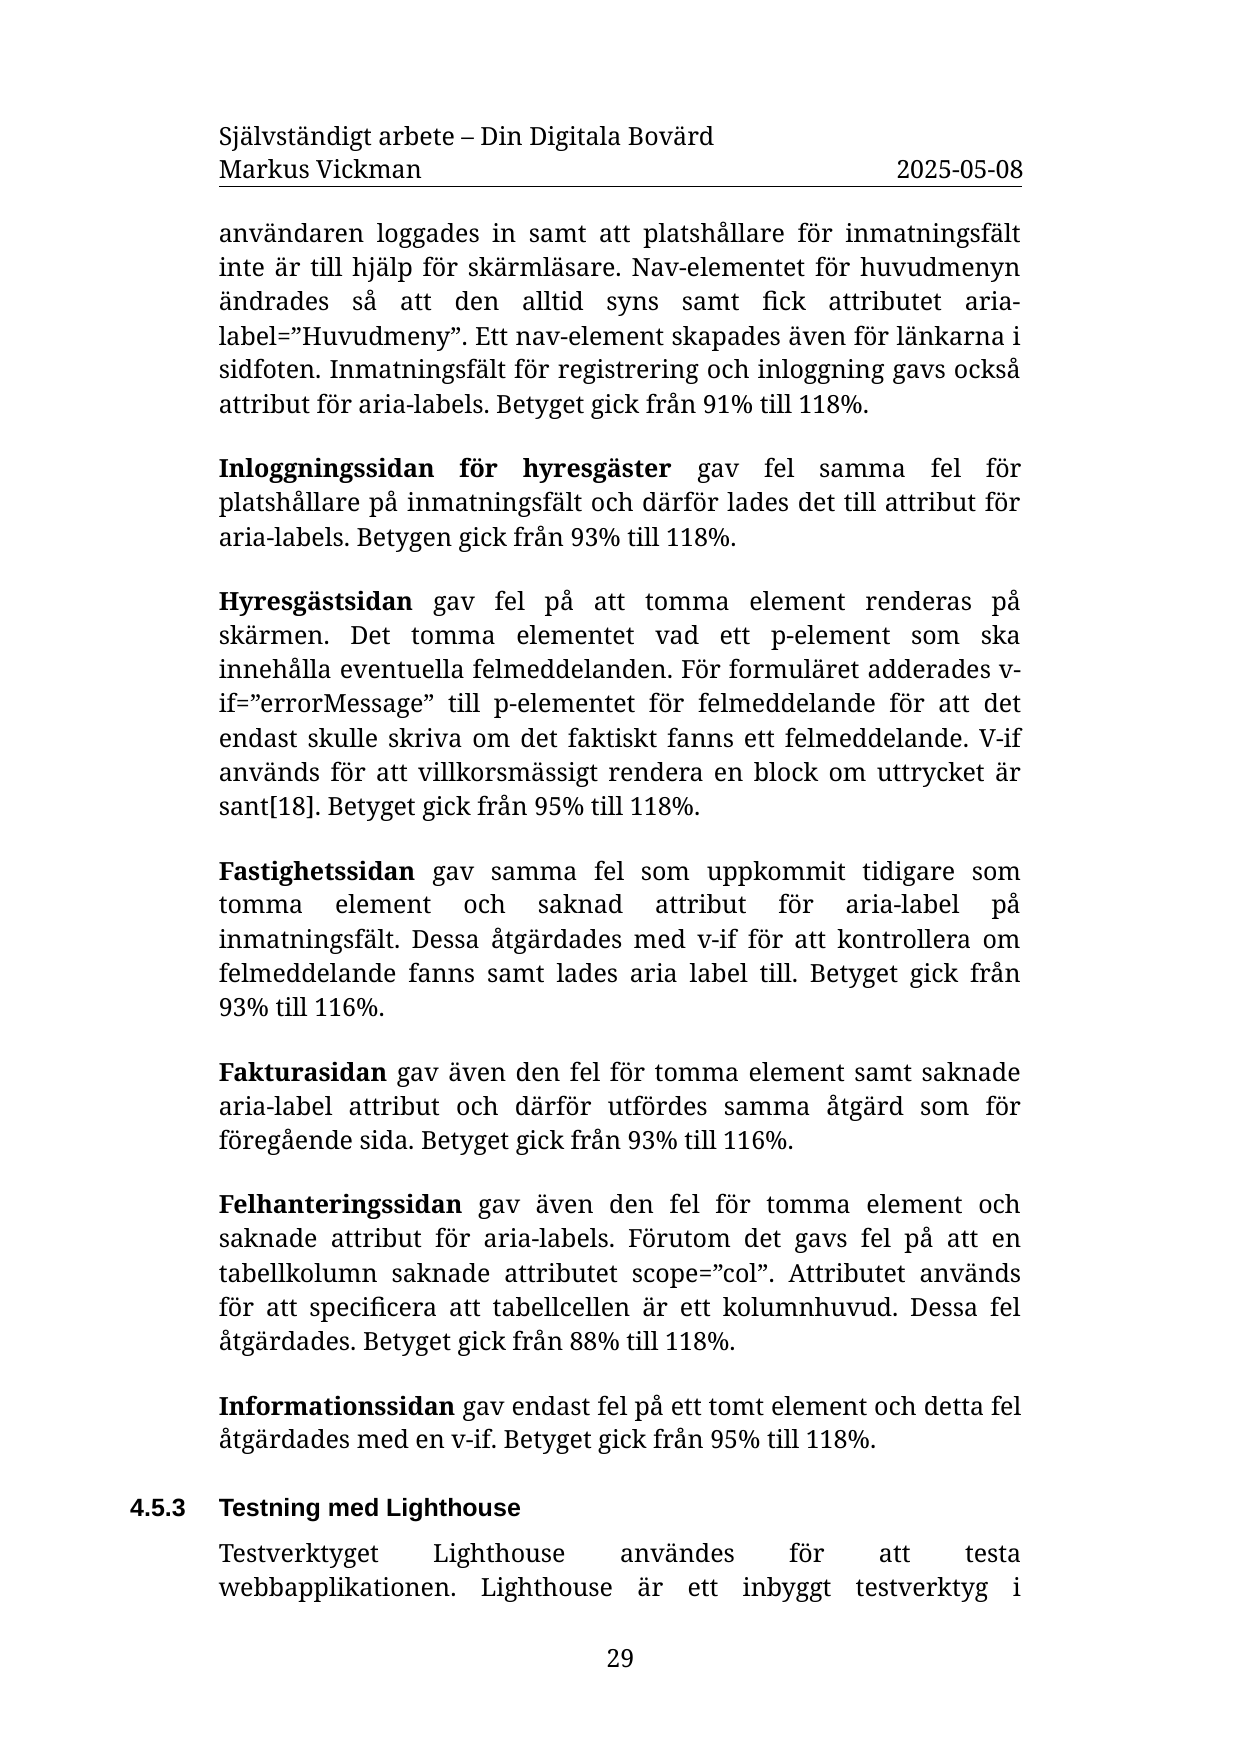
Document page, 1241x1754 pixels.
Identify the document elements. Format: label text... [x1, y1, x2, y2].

text Testverktyget Lighthouse användes för att testa webbapplikationen. Lighthouse är ett inbyggt testverktyg i [218, 1535, 1022, 1603]
text Felhanteringssidan gav även den fel för tomma element och saknade attribut för aria-labels. Förutom det gavs fel på att en tabellkolumn saknade attributet scope=”col”. Attributet används för att specificera att tabellcellen är ett kolumnhuvud. Dessa fel åtgärdades. Betyget gick från 88% till 118%. [218, 1187, 1022, 1357]
text användaren loggades in samt att platshållare för inmatningsfält inte är till hjälp för skärmläsare. Nav-elementet för huvudmenyn ändrades så att den alltid syns samt fick attributet aria-label=”Huvudmeny”. Ett nav-element skapades även för länkarna i sidfoten. Inmatningsfält för registrering och inloggning gavs också attribut för aria-labels. Betyget gick från 91% till 118%. [218, 216, 1022, 420]
text Fakturasidan gav även den fel för tomma element samt saknade aria-label attribut och därför utfördes samma åtgärd som för föregående sida. Betyget gick från 93% till 116%. [218, 1054, 1022, 1156]
text Fastighetssidan gav samma fel som uppkommit tidigare som tomma element och saknad attribut för aria-label på inmatningsfält. Dessa åtgärdades med v-if för att kontrollera om felmeddelande fanns samt lades aria label till. Betyget gick från 93% till 116%. [218, 853, 1022, 1023]
text Informationssidan gav endast fel på ett tomt element och detta fel åtgärdades med en v-if. Betyget gick från 95% till 118%. [218, 1388, 1022, 1456]
subtitle Testning med Lighthouse [130, 1493, 1022, 1522]
text Hyresgästsidan gav fel på att tomma element renderas på skärmen. Det tomma elementet vad ett p-element som ska innehålla eventuella felmeddelanden. För formuläret adderades v-if=”errorMessage” till p-elementet för felmeddelande för att det endast skulle skriva om det faktiskt fanns ett felmeddelande. V-if används för att villkorsmässigt rendera en block om uttrycket är sant[18]. Betyget gick från 95% till 118%. [218, 584, 1022, 822]
text Inloggningssidan för hyresgäster gav fel samma fel för platshållare på inmatningsfält och därför lades det till attribut för aria-labels. Betygen gick från 93% till 118%. [218, 451, 1022, 553]
